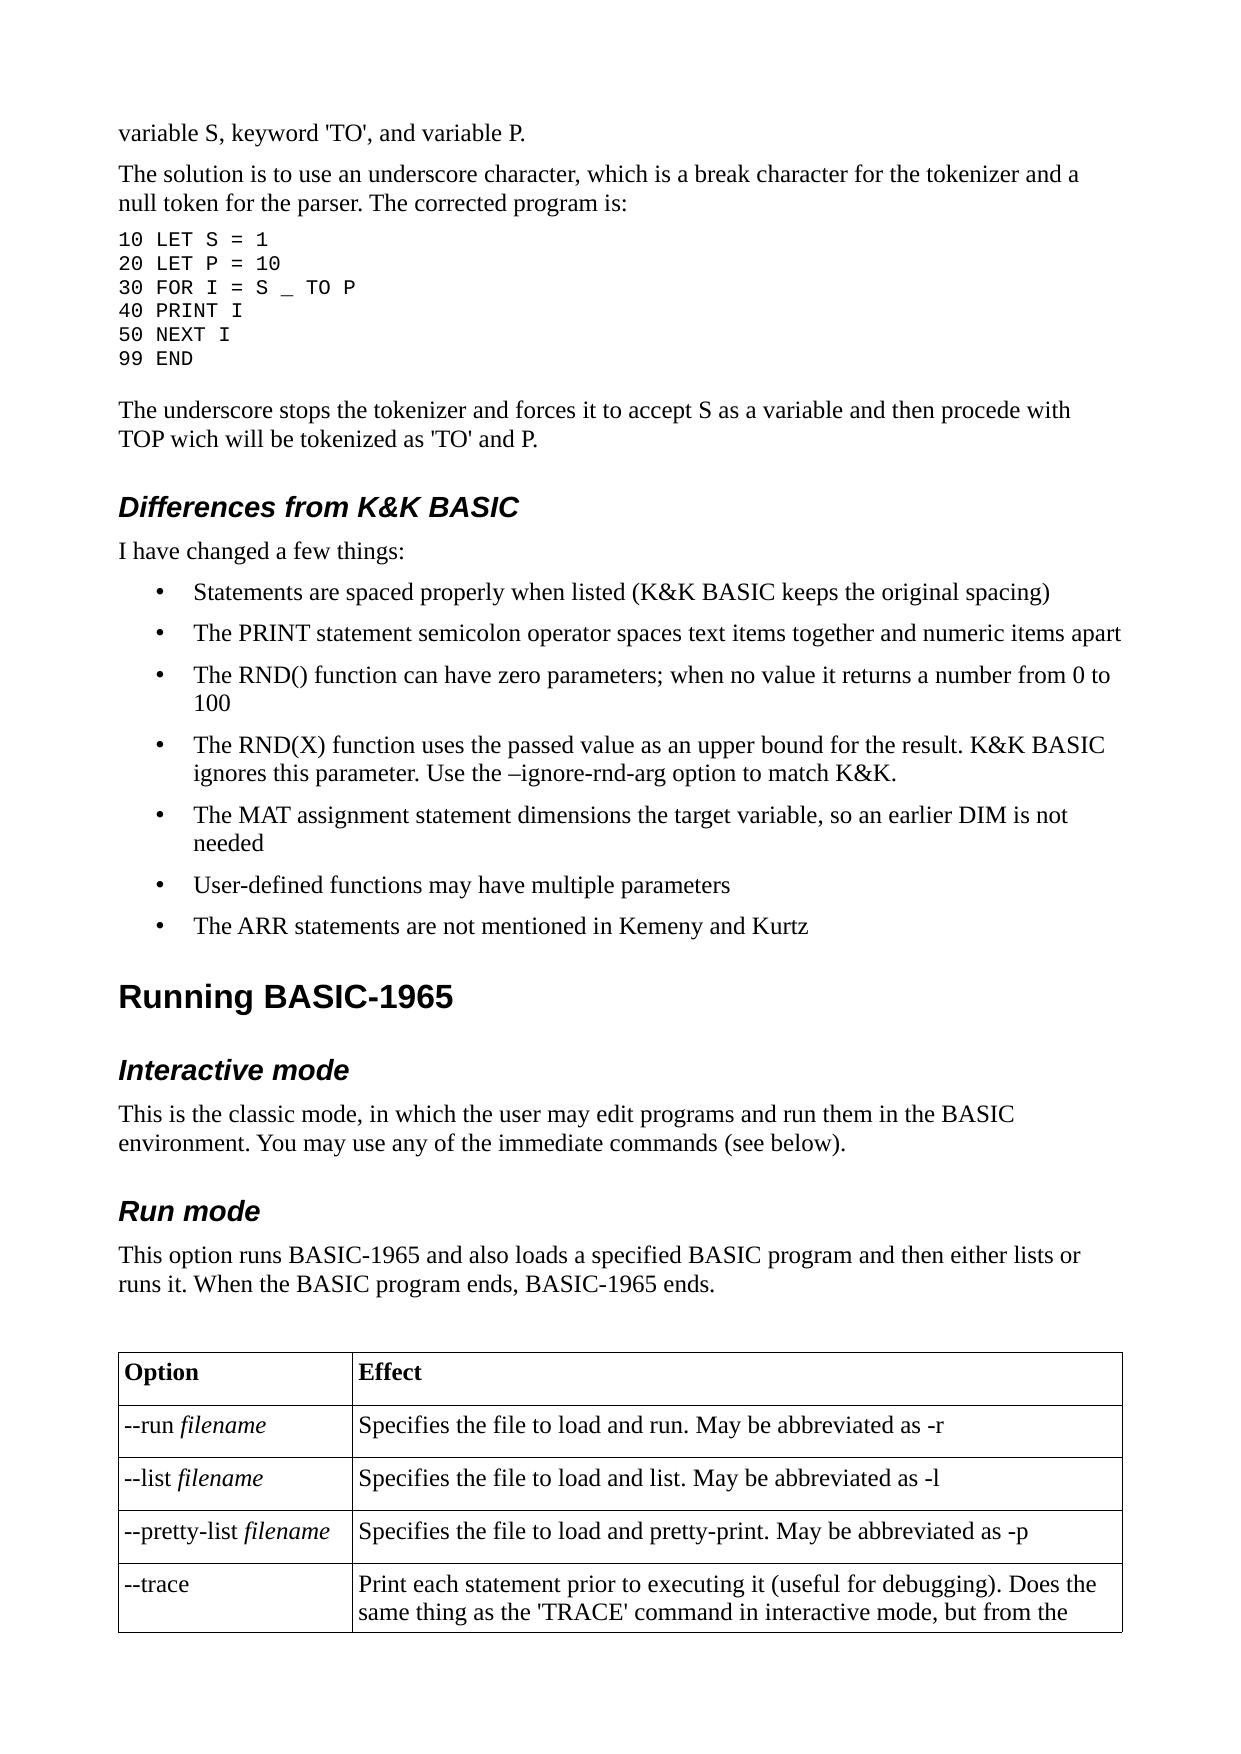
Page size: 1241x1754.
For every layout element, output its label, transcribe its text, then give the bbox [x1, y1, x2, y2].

subtitle Running BASIC-1965 [118, 977, 1122, 1016]
text 30 FOR I = S _ TO P [118, 277, 1122, 300]
table_cell --pretty-list filename [119, 1511, 352, 1563]
table_cell --run filename [119, 1406, 352, 1457]
text 40 PRINT I [118, 300, 1122, 324]
text The underscore stops the tokenizer and forces it to accept S as a variable and then procede with TOP wich will be tokenized as 'TO' and P. [118, 395, 1122, 452]
list The PRINT statement semicolon operator spaces text items together and numeric items apart [156, 618, 1122, 647]
text 20 LET P = 10 [118, 253, 1122, 277]
list The RND(X) function uses the passed value as an upper bound for the result. K&K BASIC ignores this parameter. Use the –ignore-rnd-arg option to match K&K. [156, 730, 1122, 787]
text 50 NEXT I [118, 324, 1122, 348]
table_header Effect [353, 1353, 1122, 1404]
table_cell Specifies the file to load and pretty-print. May be abbreviated as -p [353, 1511, 1122, 1563]
text This option runs BASIC-1965 and also loads a specified BASIC program and then either lists or runs it. When the BASIC program ends, BASIC-1965 ends. [118, 1240, 1122, 1298]
table_cell Specifies the file to load and run. May be abbreviated as -r [353, 1406, 1122, 1457]
list The MAT assignment statement dimensions the target variable, so an earlier DIM is not needed [156, 800, 1122, 857]
table_cell --trace [119, 1564, 352, 1632]
subtitle Run mode [118, 1194, 1122, 1228]
text variable S, keyword 'TO', and variable P. [118, 118, 1122, 147]
text This is the classic mode, in which the user may edit programs and run them in the BASIC environment. You may use any of the immediate commands (see below). [118, 1099, 1122, 1157]
table_cell Print each statement prior to executing it (useful for debugging). Does the same thing as the 'TRACE' command in interactive mode, but from the [353, 1564, 1122, 1632]
subtitle Interactive mode [118, 1053, 1122, 1087]
list User-defined functions may have multiple parameters [156, 870, 1122, 898]
table_cell Specifies the file to load and list. May be abbreviated as -l [353, 1458, 1122, 1510]
list The ARR statements are not mentioned in Kemeny and Kurtz [156, 911, 1122, 940]
text 99 END [118, 348, 1122, 371]
subtitle Differences from K&K BASIC [118, 490, 1122, 523]
text 10 LET S = 1 [118, 229, 1122, 253]
table_header Option [119, 1353, 352, 1404]
list The RND() function can have zero parameters; when no value it returns a number from 0 to 100 [156, 660, 1122, 717]
list Statements are spaced properly when listed (K&K BASIC keeps the original spacing) [156, 577, 1122, 606]
table_cell --list filename [119, 1458, 352, 1510]
text The solution is to use an underscore character, which is a break character for the tokenizer and a null token for the parser. The corrected program is: [118, 159, 1122, 217]
text I have changed a few things: [118, 536, 1122, 565]
